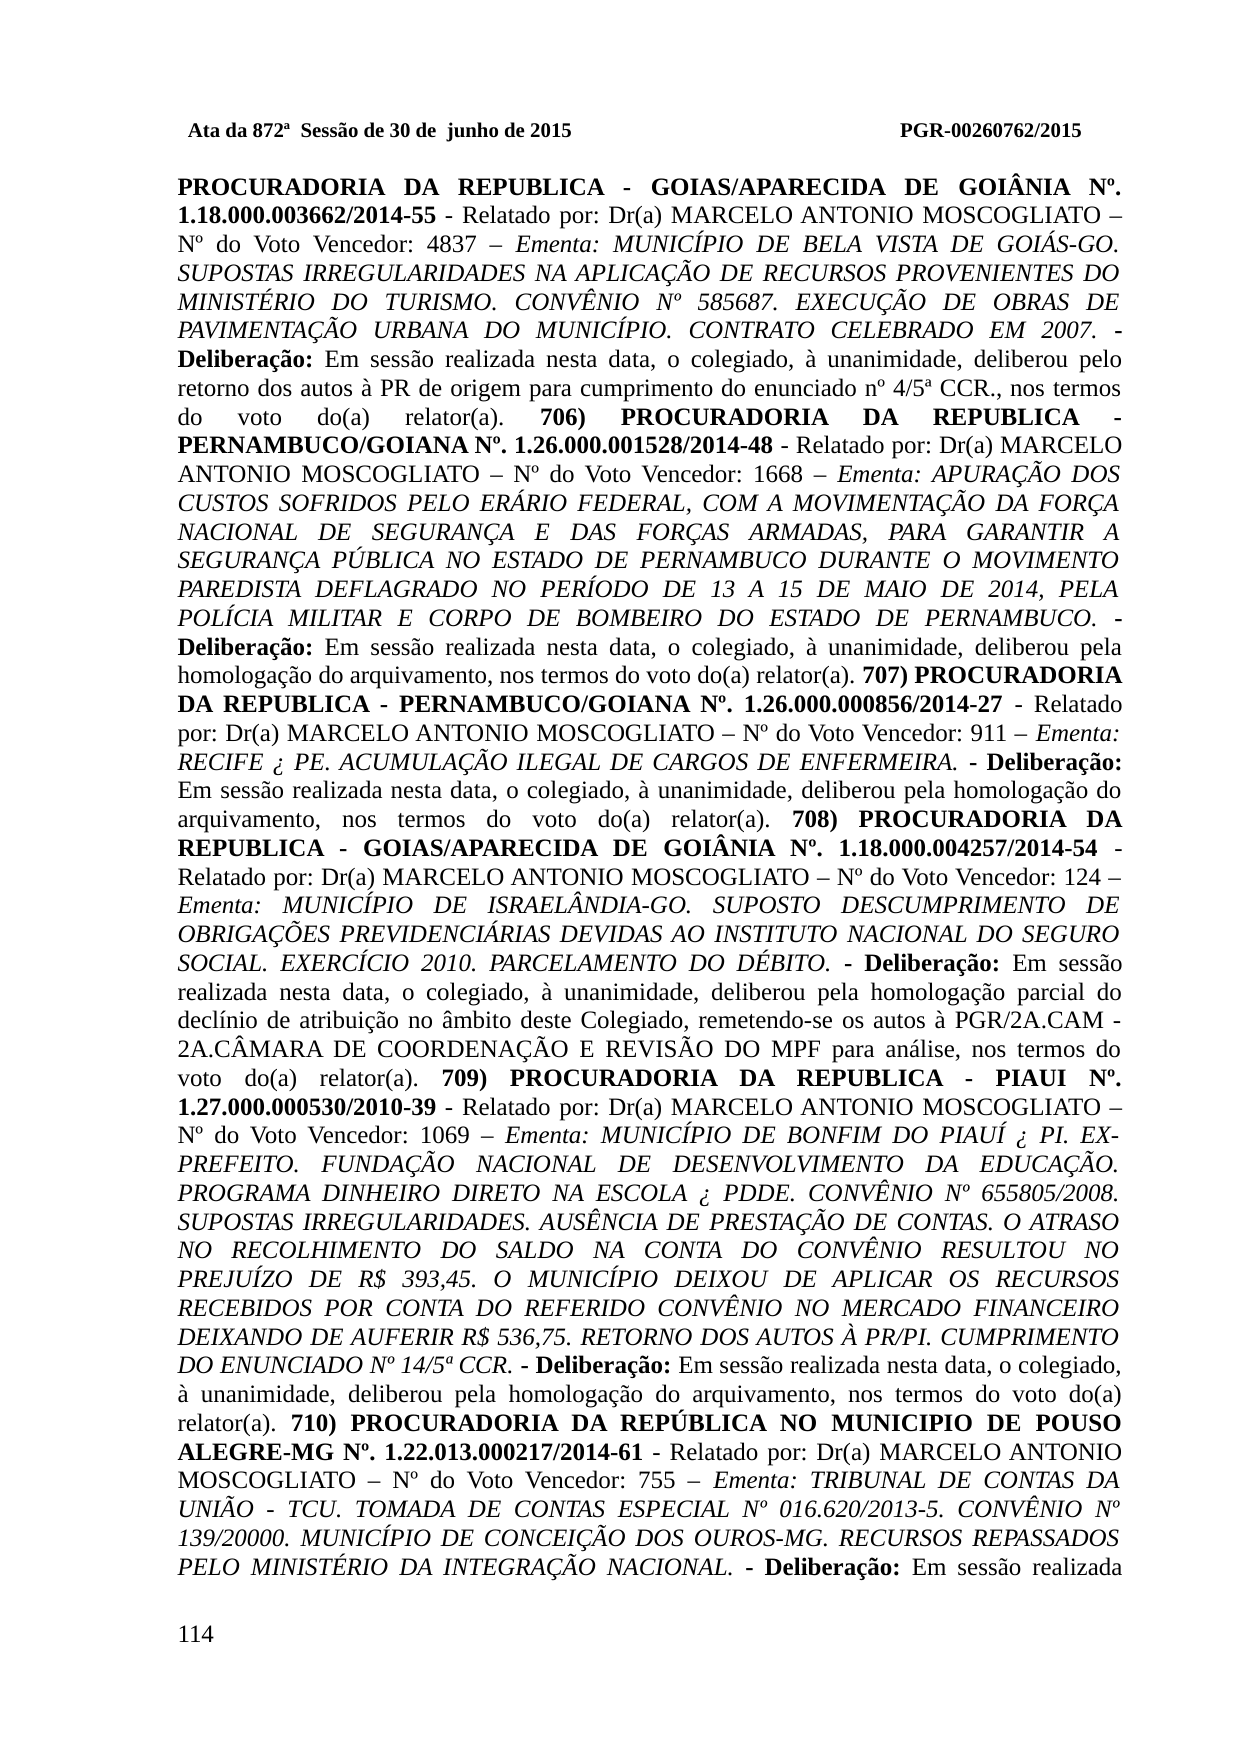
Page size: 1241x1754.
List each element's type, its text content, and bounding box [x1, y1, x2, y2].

text PROCURADORIA DA REPUBLICA - GOIAS/APARECIDA DE GOIÂNIA Nº. 1.18.000.003662/2014-55 - Relatado por: Dr(a) MARCELO ANTONIO MOSCOGLIATO – Nº do Voto Vencedor: 4837 – Ementa: MUNICÍPIO DE BELA VISTA DE GOIÁS-GO. SUPOSTAS IRREGULARIDADES NA APLICAÇÃO DE RECURSOS PROVENIENTES DO MINISTÉRIO DO TURISMO. CONVÊNIO Nº 585687. EXECUÇÃO DE OBRAS DE PAVIMENTAÇÃO URBANA DO MUNICÍPIO. CONTRATO CELEBRADO EM 2007. - Deliberação: Em sessão realizada nesta data, o colegiado, à unanimidade, deliberou pelo retorno dos autos à PR de origem para cumprimento do enunciado nº 4/5ª CCR., nos termos do voto do(a) relator(a). 706) PROCURADORIA DA REPUBLICA - PERNAMBUCO/GOIANA Nº. 1.26.000.001528/2014-48 - Relatado por: Dr(a) MARCELO ANTONIO MOSCOGLIATO – Nº do Voto Vencedor: 1668 – Ementa: APURAÇÃO DOS CUSTOS SOFRIDOS PELO ERÁRIO FEDERAL, COM A MOVIMENTAÇÃO DA FORÇA NACIONAL DE SEGURANÇA E DAS FORÇAS ARMADAS, PARA GARANTIR A SEGURANÇA PÚBLICA NO ESTADO DE PERNAMBUCO DURANTE O MOVIMENTO PAREDISTA DEFLAGRADO NO PERÍODO DE 13 A 15 DE MAIO DE 2014, PELA POLÍCIA MILITAR E CORPO DE BOMBEIRO DO ESTADO DE PERNAMBUCO. - Deliberação: Em sessão realizada nesta data, o colegiado, à unanimidade, deliberou pela homologação do arquivamento, nos termos do voto do(a) relator(a). 707) PROCURADORIA DA REPUBLICA - PERNAMBUCO/GOIANA Nº. 1.26.000.000856/2014-27 - Relatado por: Dr(a) MARCELO ANTONIO MOSCOGLIATO – Nº do Voto Vencedor: 911 – Ementa: RECIFE ¿ PE. ACUMULAÇÃO ILEGAL DE CARGOS DE ENFERMEIRA. - Deliberação: Em sessão realizada nesta data, o colegiado, à unanimidade, deliberou pela homologação do arquivamento, nos termos do voto do(a) relator(a). 708) PROCURADORIA DA REPUBLICA - GOIAS/APARECIDA DE GOIÂNIA Nº. 1.18.000.004257/2014-54 - Relatado por: Dr(a) MARCELO ANTONIO MOSCOGLIATO – Nº do Voto Vencedor: 124 – Ementa: MUNICÍPIO DE ISRAELÂNDIA-GO. SUPOSTO DESCUMPRIMENTO DE OBRIGAÇÕES PREVIDENCIÁRIAS DEVIDAS AO INSTITUTO NACIONAL DO SEGURO SOCIAL. EXERCÍCIO 2010. PARCELAMENTO DO DÉBITO. - Deliberação: Em sessão realizada nesta data, o colegiado, à unanimidade, deliberou pela homologação parcial do declínio de atribuição no âmbito deste Colegiado, remetendo-se os autos à PGR/2A.CAM - 2A.CÂMARA DE COORDENAÇÃO E REVISÃO DO MPF para análise, nos termos do voto do(a) relator(a). 709) PROCURADORIA DA REPUBLICA - PIAUI Nº. 1.27.000.000530/2010-39 - Relatado por: Dr(a) MARCELO ANTONIO MOSCOGLIATO – Nº do Voto Vencedor: 1069 – Ementa: MUNICÍPIO DE BONFIM DO PIAUÍ ¿ PI. EX-PREFEITO. FUNDAÇÃO NACIONAL DE DESENVOLVIMENTO DA EDUCAÇÃO. PROGRAMA DINHEIRO DIRETO NA ESCOLA ¿ PDDE. CONVÊNIO Nº 655805/2008. SUPOSTAS IRREGULARIDADES. AUSÊNCIA DE PRESTAÇÃO DE CONTAS. O ATRASO NO RECOLHIMENTO DO SALDO NA CONTA DO CONVÊNIO RESULTOU NO PREJUÍZO DE R$ 393,45. O MUNICÍPIO DEIXOU DE APLICAR OS RECURSOS RECEBIDOS POR CONTA DO REFERIDO CONVÊNIO NO MERCADO FINANCEIRO DEIXANDO DE AUFERIR R$ 536,75. RETORNO DOS AUTOS À PR/PI. CUMPRIMENTO DO ENUNCIADO Nº 14/5ª CCR. - Deliberação: Em sessão realizada nesta data, o colegiado, à unanimidade, deliberou pela homologação do arquivamento, nos termos do voto do(a) relator(a). 710) PROCURADORIA DA REPÚBLICA NO MUNICIPIO DE POUSO ALEGRE-MG Nº. 1.22.013.000217/2014-61 - Relatado por: Dr(a) MARCELO ANTONIO MOSCOGLIATO – Nº do Voto Vencedor: 755 – Ementa: TRIBUNAL DE CONTAS DA UNIÃO - TCU. TOMADA DE CONTAS ESPECIAL Nº 016.620/2013-5. CONVÊNIO Nº 139/20000. MUNICÍPIO DE CONCEIÇÃO DOS OUROS-MG. RECURSOS REPASSADOS PELO MINISTÉRIO DA INTEGRAÇÃO NACIONAL. - Deliberação: Em sessão realizada [177, 172, 1122, 1580]
